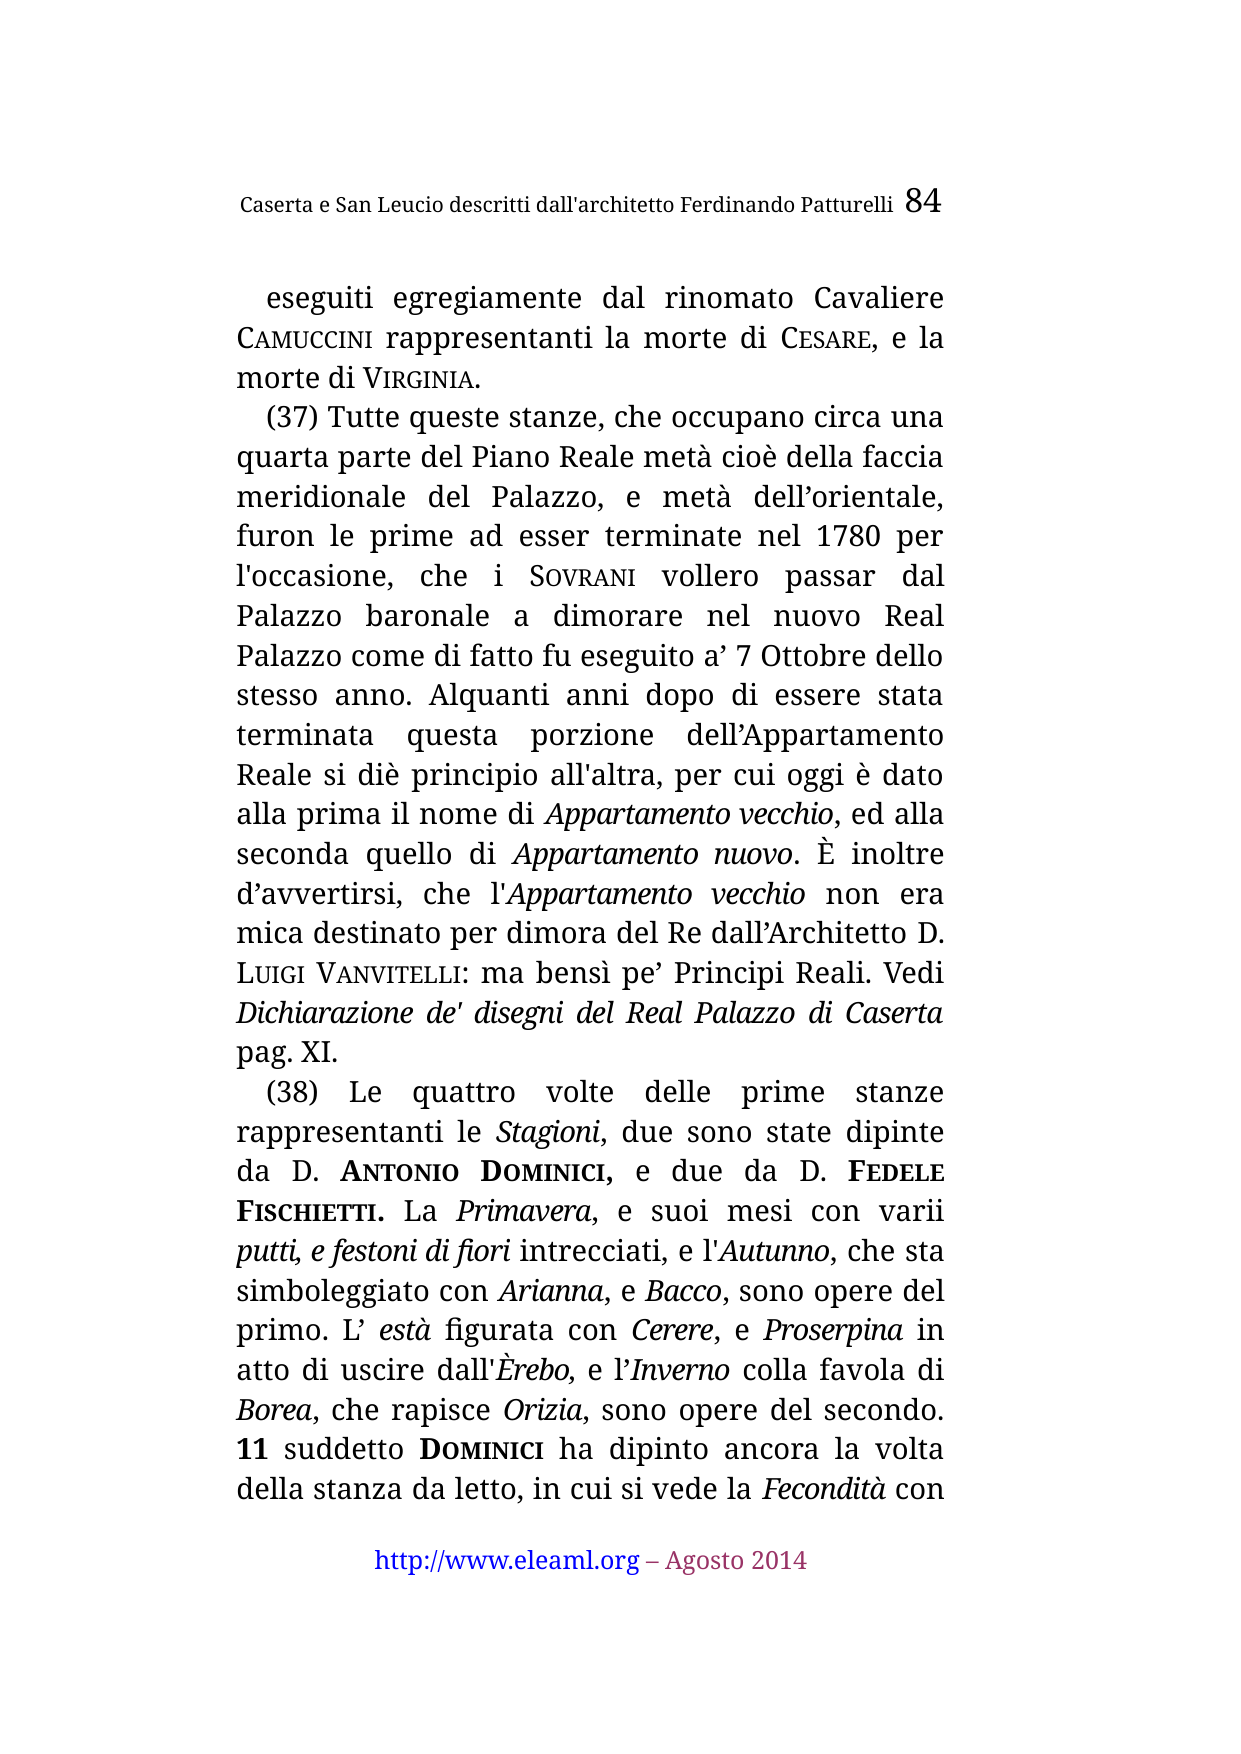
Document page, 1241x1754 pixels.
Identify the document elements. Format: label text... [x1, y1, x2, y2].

text (38) Le quattro volte delle prime stanze rappresentanti le Stagioni, due sono state dipinte da D. Antonio Dominici, e due da D. Fedele Fischietti. La Primavera, e suoi mesi con varii putti, e festoni di fiori intrecciati, e l'Autunno, che sta simboleggiato con Arianna, e Bacco, sono opere del primo. L’ està figurata con Cerere, e Proserpina in atto di uscire dall'Èrebo, e l’Inverno colla favola di Borea, che rapisce Orizia, sono opere del secondo. 11 suddetto Dominici ha dipinto ancora la volta della stanza da letto, in cui si vede la Fecondità con [236, 1071, 945, 1508]
text (37) Tutte queste stanze, che occupano circa una quarta parte del Piano Reale metà cioè della faccia meridionale del Palazzo, e metà dell’orientale, furon le prime ad esser terminate nel 1780 per l'occasione, che i Sovrani vollero passar dal Palazzo baronale a dimorare nel nuovo Real Palazzo come di fatto fu eseguito a’ 7 Ottobre dello stesso anno. Alquanti anni dopo di essere stata terminata questa porzione dell’Appartamento Reale si diè principio all'altra, per cui oggi è dato alla prima il nome di Appartamento vecchio, ed alla seconda quello di Appartamento nuovo. È inoltre d’avvertirsi, che l'Appartamento vecchio non era mica destinato per dimora del Re dall’Architetto D. Luigi Vanvitelli: ma bensì pe’ Principi Reali. Vedi Dichiarazione de' disegni del Real Palazzo di Caserta pag. XI. [236, 397, 945, 1071]
text eseguiti egregiamente dal rinomato Cavaliere Camuccini rappresentanti la morte di Cesare, e la morte di Virginia. [236, 278, 945, 397]
